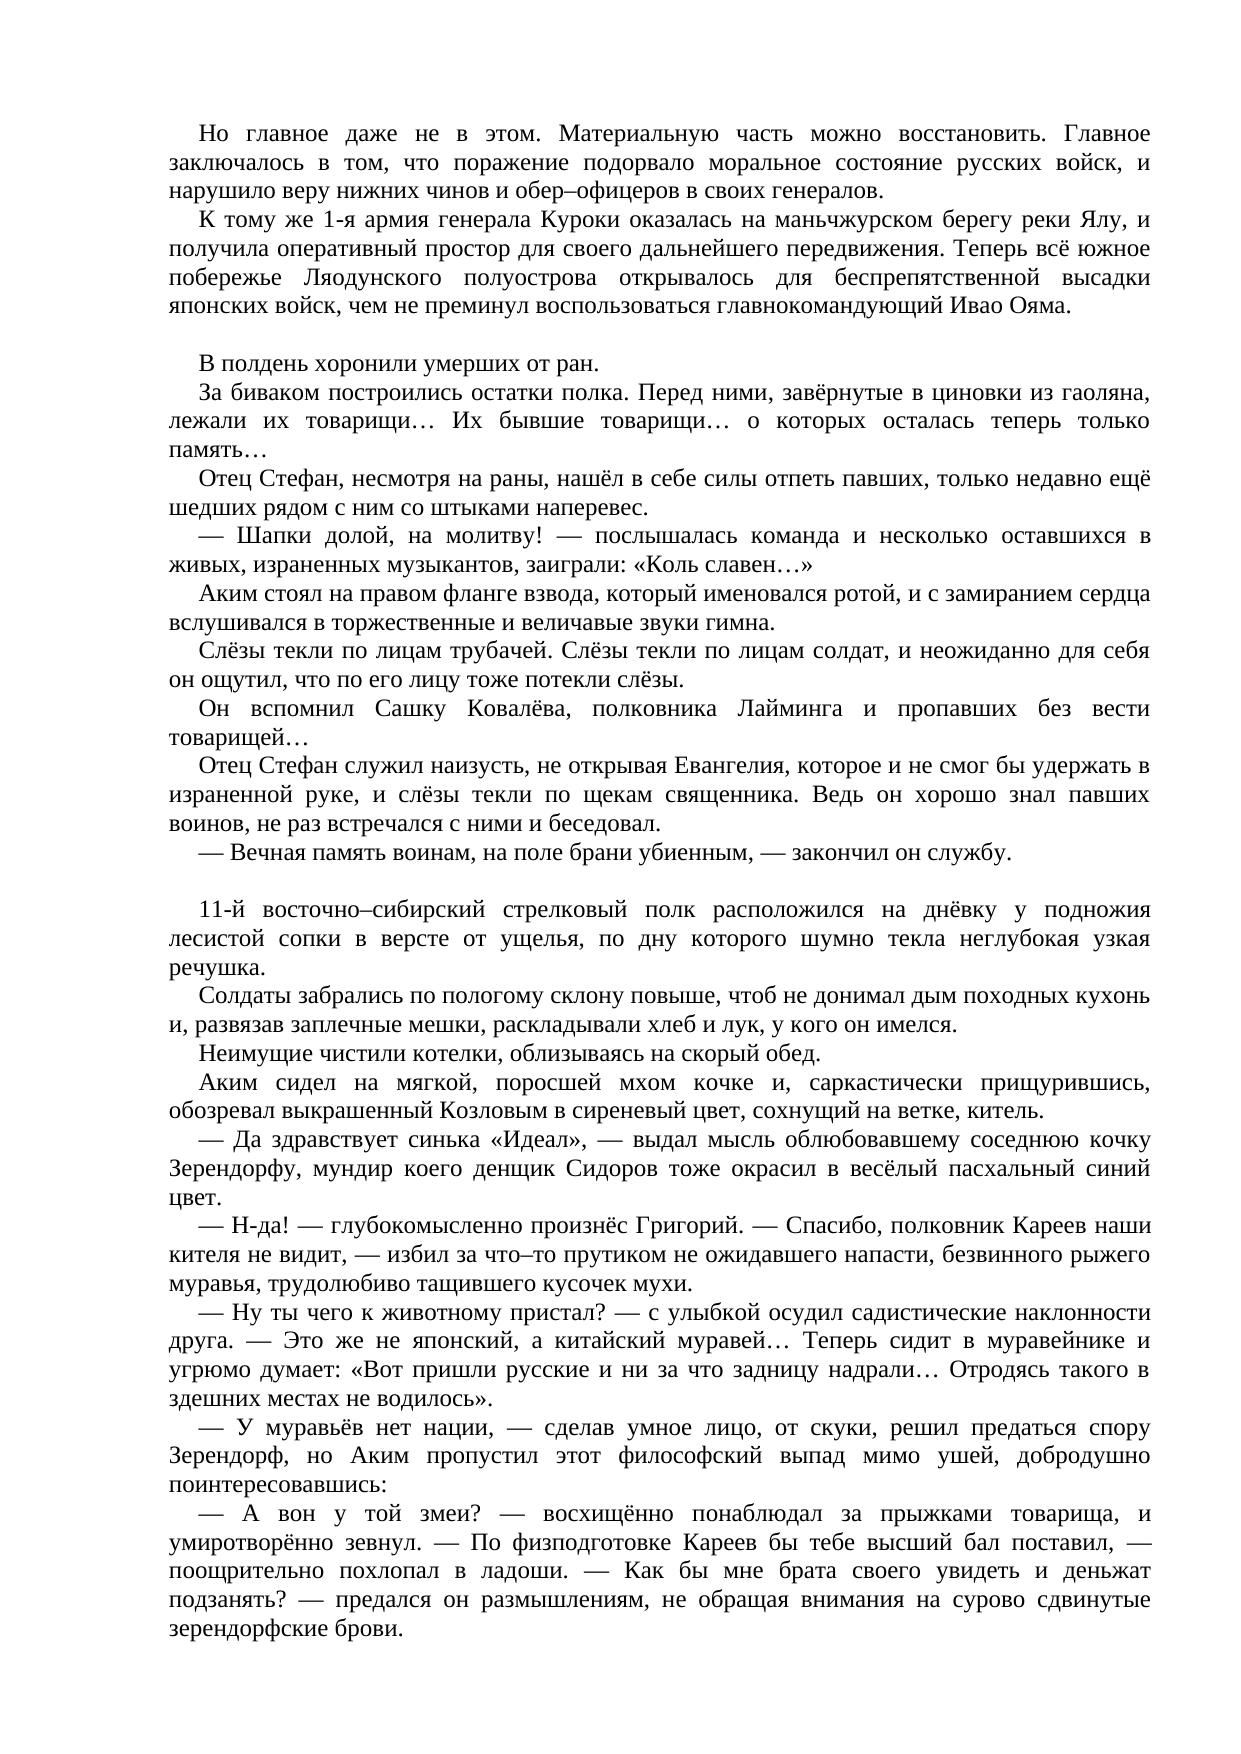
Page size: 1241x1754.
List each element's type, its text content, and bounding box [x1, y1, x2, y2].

text — Н-да! — глубокомысленно произнёс Григорий. — Спасибо, полковник Кареев наши кителя не видит, — избил за что–то прутиком не ожидавшего напасти, безвинного рыжего муравья, трудолюбиво тащившего кусочек мухи. [169, 1211, 1152, 1297]
text — Шапки долой, на молитву! — послышалась команда и несколько оставшихся в живых, израненных музыкантов, заиграли: «Коль славен…» [169, 521, 1152, 578]
text — Ну ты чего к животному пристал? — с улыбкой осудил садистические наклонности друга. — Это же не японский, а китайский муравей… Теперь сидит в муравейнике и угрюмо думает: «Вот пришли русские и ни за что задницу надрали… Отродясь такого в здешних местах не водилось». [169, 1297, 1152, 1412]
text Но главное даже не в этом. Материальную часть можно восстановить. Главное заключалось в том, что поражение подорвало моральное состояние русских войск, и нарушило веру нижних чинов и обер–офицеров в своих генералов. [169, 118, 1152, 204]
text Неимущие чистили котелки, облизываясь на скорый обед. [169, 1038, 1152, 1067]
text 11‑й восточно–сибирский стрелковый полк расположился на днёвку у подножия лесистой сопки в версте от ущелья, по дну которого шумно текла неглубокая узкая речушка. [169, 894, 1152, 981]
text Солдаты забрались по пологому склону повыше, чтоб не донимал дым походных кухонь и, развязав заплечные мешки, раскладывали хлеб и лук, у кого он имелся. [169, 981, 1152, 1038]
text Отец Стефан служил наизусть, не открывая Евангелия, которое и не смог бы удержать в израненной руке, и слёзы текли по щекам священника. Ведь он хорошо знал павших воинов, не раз встречался с ними и беседовал. [169, 751, 1152, 837]
text К тому же 1‑я армия генерала Куроки оказалась на маньчжурском берегу реки Ялу, и получила оперативный простор для своего дальнейшего передвижения. Теперь всё южное побережье Ляодунского полуострова открывалось для беспрепятственной высадки японских войск, чем не преминул воспользоваться главнокомандующий Ивао Ояма. [169, 204, 1152, 319]
text Он вспомнил Сашку Ковалёва, полковника Лайминга и пропавших без вести товарищей… [169, 693, 1152, 751]
text Аким стоял на правом фланге взвода, который именовался ротой, и с замиранием сердца вслушивался в торжественные и величавые звуки гимна. [169, 578, 1152, 636]
text — Да здравствует синька «Идеал», — выдал мысль облюбовавшему соседнюю кочку Зерендорфу, мундир коего денщик Сидоров тоже окрасил в весёлый пасхальный синий цвет. [169, 1124, 1152, 1211]
text В полдень хоронили умерших от ран. [169, 348, 1152, 377]
text Отец Стефан, несмотря на раны, нашёл в себе силы отпеть павших, только недавно ещё шедших рядом с ним со штыками наперевес. [169, 463, 1152, 521]
text — А вон у той змеи? — восхищённо понаблюдал за прыжками товарища, и умиротворённо зевнул. — По физподготовке Кареев бы тебе высший бал поставил, — поощрительно похлопал в ладоши. — Как бы мне брата своего увидеть и деньжат подзанять? — предался он размышлениям, не обращая внимания на сурово сдвинутые зерендорфские брови. [169, 1498, 1152, 1642]
text Аким сидел на мягкой, поросшей мхом кочке и, саркастически прищурившись, обозревал выкрашенный Козловым в сиреневый цвет, сохнущий на ветке, китель. [169, 1067, 1152, 1124]
text — У муравьёв нет нации, — сделав умное лицо, от скуки, решил предаться спору Зерендорф, но Аким пропустил этот философский выпад мимо ушей, добродушно поинтересовавшись: [169, 1412, 1152, 1498]
text — Вечная память воинам, на поле брани убиенным, — закончил он службу. [169, 837, 1152, 866]
text За биваком построились остатки полка. Перед ними, завёрнутые в циновки из гаоляна, лежали их товарищи… Их бывшие товарищи… о которых осталась теперь только память… [169, 377, 1152, 463]
text Слёзы текли по лицам трубачей. Слёзы текли по лицам солдат, и неожиданно для себя он ощутил, что по его лицу тоже потекли слёзы. [169, 636, 1152, 693]
